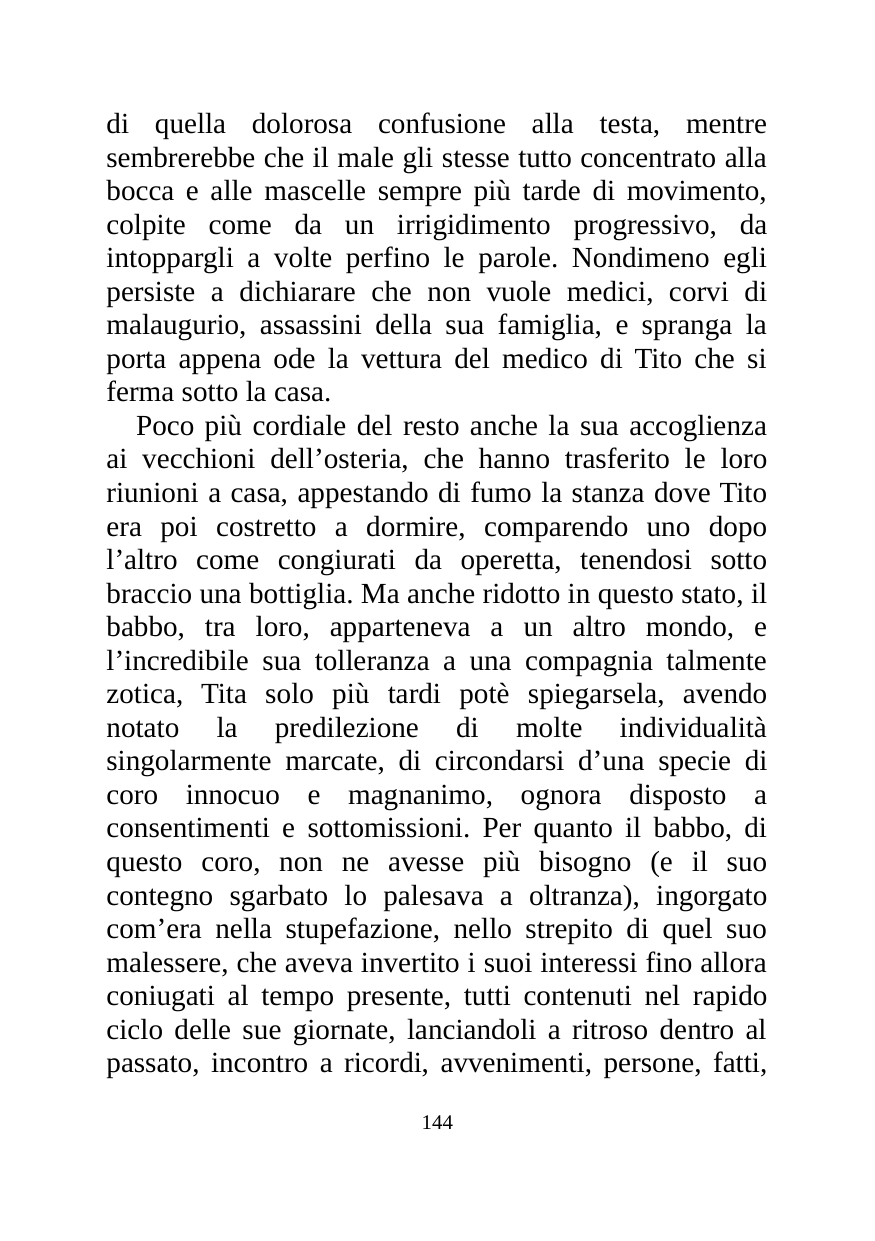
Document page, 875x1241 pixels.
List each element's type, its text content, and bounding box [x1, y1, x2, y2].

text di quella dolorosa confusione alla testa, mentre sembrerebbe che il male gli stesse tutto concentrato alla bocca e alle mascelle sempre più tarde di movimento, colpite come da un irrigidimento progressivo, da intoppargli a volte perfino le parole. Nondimeno egli persiste a dichiarare che non vuole medici, corvi di malaugurio, assassini della sua famiglia, e spranga la porta appena ode la vettura del medico di Tito che si ferma sotto la casa. [106, 106, 768, 408]
text Poco più cordiale del resto anche la sua accoglienza ai vecchioni dell’osteria, che hanno trasferito le loro riunioni a casa, appestando di fumo la stanza dove Tito era poi costretto a dormire, comparendo uno dopo l’altro come congiurati da operetta, tenendosi sotto braccio una bottiglia. Ma anche ridotto in questo stato, il babbo, tra loro, apparteneva a un altro mondo, e l’incredibile sua tolleranza a una compagnia talmente zotica, Tita solo più tardi potè spiegarsela, avendo notato la predilezione di molte individualità singolarmente marcate, di circondarsi d’una specie di coro innocuo e magnanimo, ognora disposto a consentimenti e sottomissioni. Per quanto il babbo, di questo coro, non ne avesse più bisogno (e il suo contegno sgarbato lo palesava a oltranza), ingorgato com’era nella stupefazione, nello strepito di quel suo malessere, che aveva invertito i suoi interessi fino allora coniugati al tempo presente, tutti contenuti nel rapido ciclo delle sue giornate, lanciandoli a ritroso dentro al passato, incontro a ricordi, avvenimenti, persone, fatti, [106, 408, 768, 1079]
